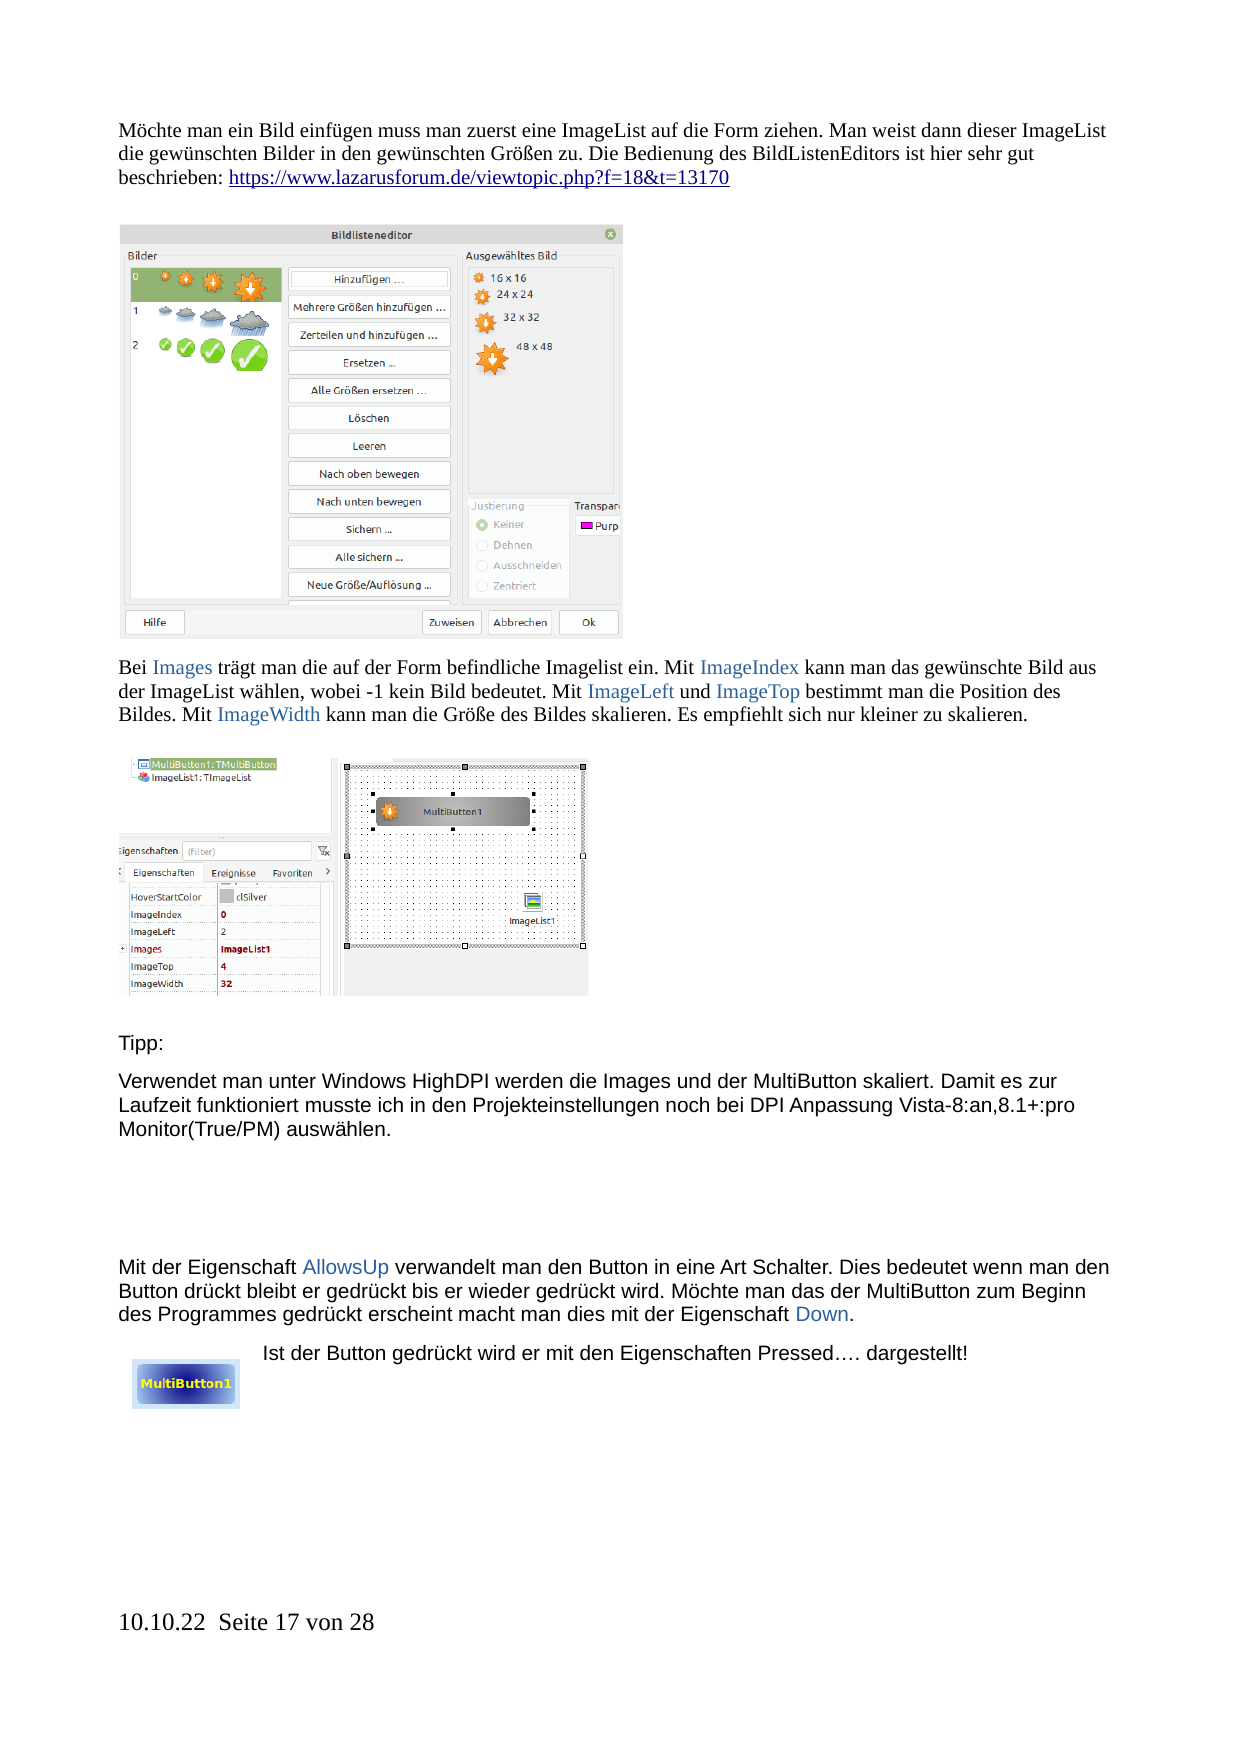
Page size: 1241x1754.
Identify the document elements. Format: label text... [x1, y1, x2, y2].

picture [120, 1348, 251, 1415]
text Bei Images trägt man die auf der Form befindliche Imagelist ein. Mit ImageIndex kann man das gewünschte Bild aus der ImageList wählen, wobei -1 kein Bild bedeutet. Mit ImageLeft und ImageTop bestimmt man die Position des Bildes. Mit ImageWidth kann man die Größe des Bildes skalieren. Es empfiehlt sich nur kleiner zu skalieren. [118, 656, 1122, 727]
text Ist der Button gedrückt wird er mit den Eigenschaften Pressed…. dargestellt! [118, 1341, 1122, 1365]
picture [119, 224, 623, 639]
text Mit der Eigenschaft AllowsUp verwandelt man den Button in eine Art Schalter. Dies bedeutet wenn man den Button drückt bleibt er gedrückt bis er wieder gedrückt wird. Möchte man das der MultiButton zum Beginn des Programmes gedrückt erscheint macht man dies mit der Eigenschaft Down. [118, 1256, 1122, 1327]
text Möchte man ein Bild einfügen muss man zuerst eine ImageList auf die Form ziehen. Man weist dann dieser ImageList die gewünschten Bilder in den gewünschten Größen zu. Die Bedienung des BildListenEditors ist hier sehr gut beschrieben: https://www.lazarusforum.de/viewtopic.php?f=18&t=13170 [118, 118, 1122, 189]
text Verwendet man unter Windows HighDPI werden die Images und der MultiButton skaliert. Damit es zur Laufzeit funktioniert musste ich in den Projekteinstellungen noch bei DPI Anpassung Vista-8:an,8.1+:pro Monitor(True/PM) auswählen. [118, 1070, 1122, 1165]
picture [119, 758, 589, 996]
text Tipp: [118, 1032, 1122, 1056]
